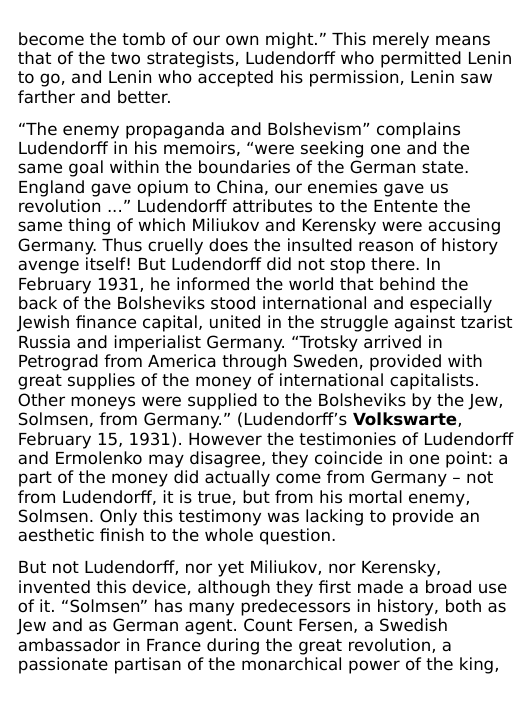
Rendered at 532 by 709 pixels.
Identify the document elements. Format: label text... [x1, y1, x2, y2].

text “The enemy propaganda and Bolshevism” complains Ludendorff in his memoirs, “were seeking one and the same goal within the boundaries of the German state. England gave opium to China, our enemies gave us revolution ...” Ludendorff attributes to the Entente the same thing of which Miliukov and Kerensky were accusing Germany. Thus cruelly does the insulted reason of history avenge itself! But Ludendorff did not stop there. In February 1931, he informed the world that behind the back of the Bolsheviks stood international and especially Jewish finance capital, united in the struggle against tzarist Russia and imperialist Germany. “Trotsky arrived in Petrograd from America through Sweden, provided with great supplies of the money of international capitalists. Other moneys were supplied to the Bolsheviks by the Jew, Solmsen, from Germany.” (Ludendorff’s Volkswarte, February 15, 1931). However the testimonies of Ludendorff and Ermolenko may disagree, they coincide in one point: a part of the money did actually come from Germany – not from Ludendorff, it is true, but from his mortal enemy, Solmsen. Only this testimony was lacking to provide an aesthetic finish to the whole question. [18, 119, 514, 546]
text But not Ludendorff, nor yet Miliukov, nor Kerensky, invented this device, although they first made a broad use of it. “Solmsen” has many predecessors in history, both as Jew and as German agent. Count Fersen, a Swedish ambassador in France during the great revolution, a passionate partisan of the monarchical power of the king, [18, 558, 514, 674]
text become the tomb of our own might.” This merely means that of the two strategists, Ludendorff who permitted Lenin to go, and Lenin who accepted his permission, Lenin saw farther and better. [18, 29, 514, 107]
